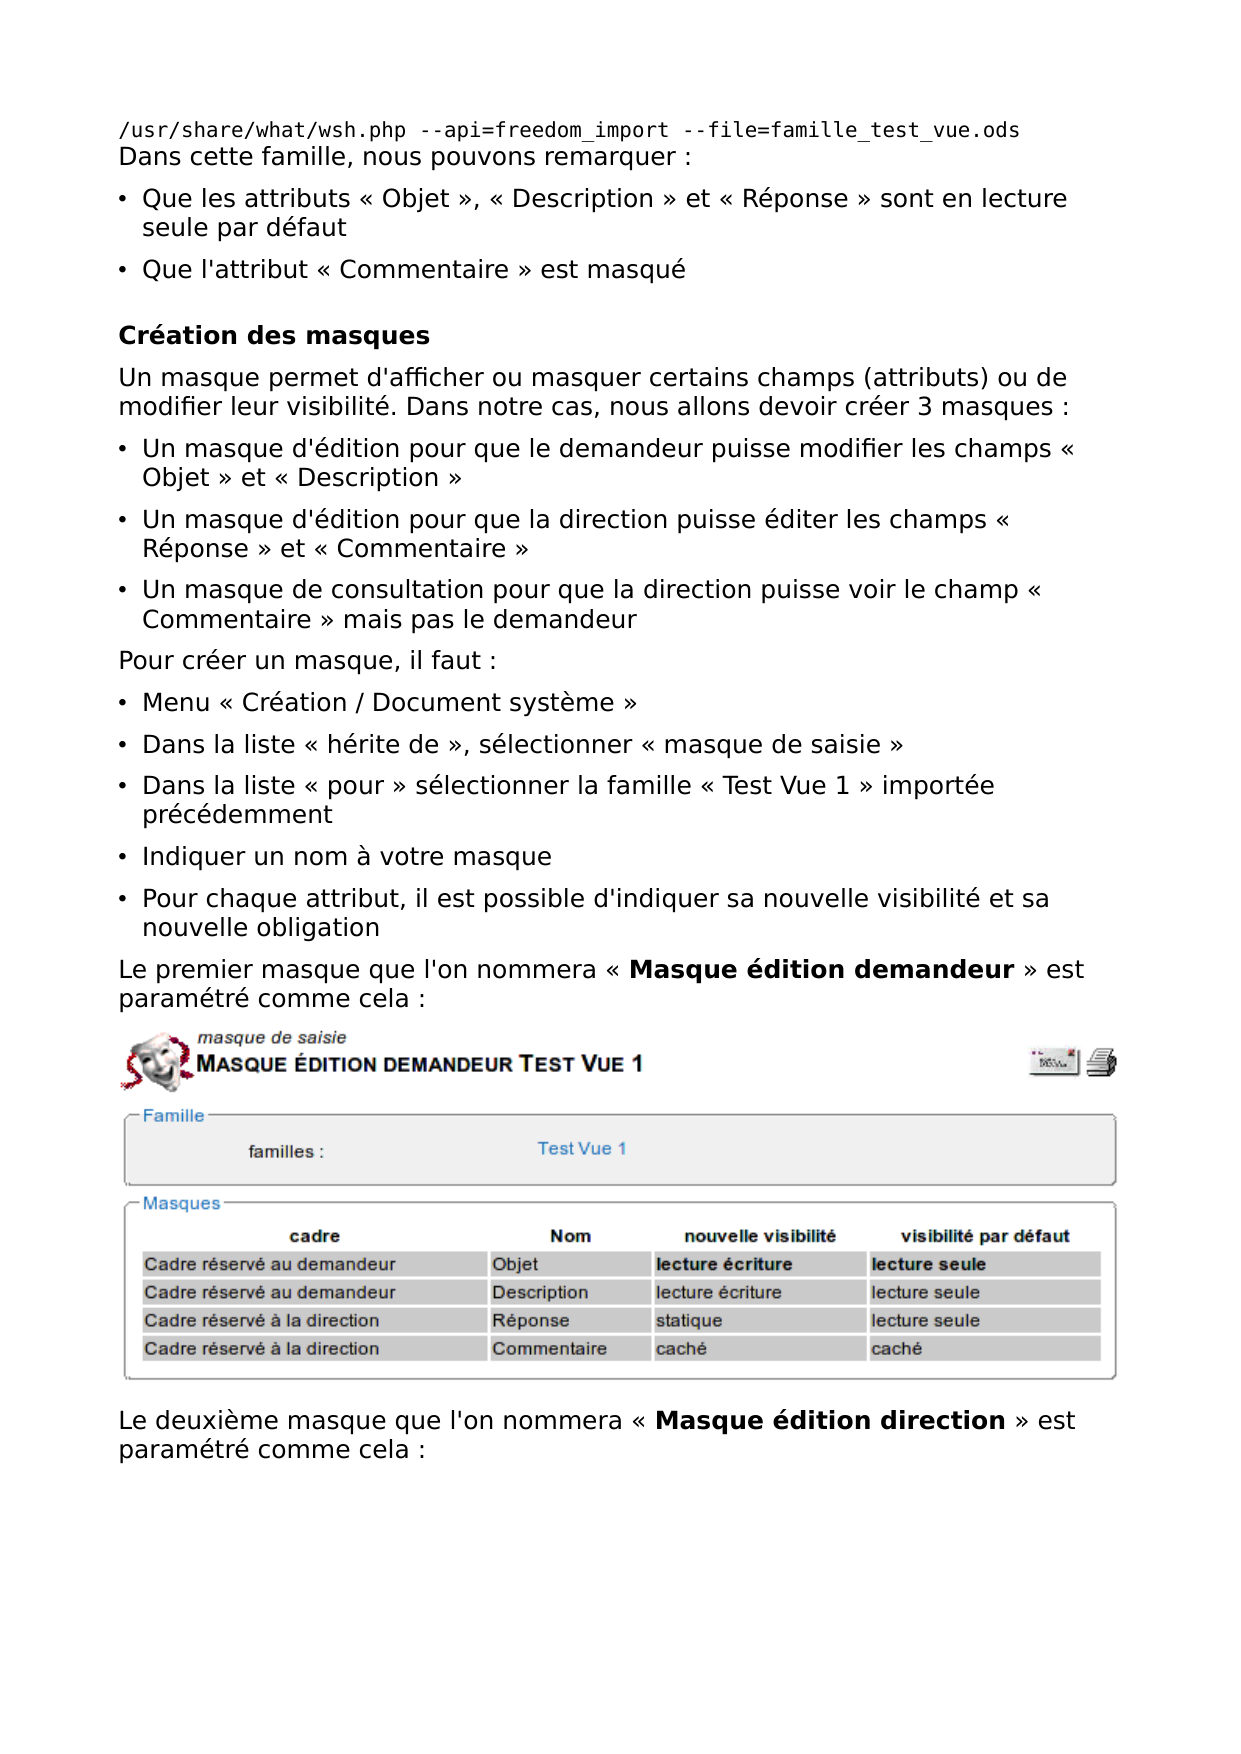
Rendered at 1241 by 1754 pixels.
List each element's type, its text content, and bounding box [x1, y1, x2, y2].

list Que les attributs « Objet », « Description » et « Réponse » sont en lecture seule par défaut [118, 184, 1122, 242]
subtitle Création des masques [118, 322, 1122, 351]
list Dans la liste « hérite de », sélectionner « masque de saisie » [118, 730, 1122, 759]
text Dans cette famille, nous pouvons remarquer : [118, 142, 1122, 172]
text Pour créer un masque, il faut : [118, 647, 1122, 676]
text Le premier masque que l'on nommera « Masque édition demandeur » est paramétré comme cela : [118, 955, 1122, 1013]
list Menu « Création / Document système » [118, 688, 1122, 717]
text Le deuxième masque que l'on nommera « Masque édition direction » est paramétré comme cela : [118, 1406, 1122, 1464]
list Un masque d'édition pour que le demandeur puisse modifier les champs « Objet » et « Description » [118, 434, 1122, 492]
text /usr/share/what/wsh.php --api=freedom_import --file=famille_test_vue.ods [118, 118, 1122, 142]
list Que l'attribut « Commentaire » est masqué [118, 255, 1122, 284]
list Un masque de consultation pour que la direction puisse voir le champ « Commentaire » mais pas le demandeur [118, 576, 1122, 634]
list Indiquer un nom à votre masque [118, 842, 1122, 872]
list Un masque d'édition pour que la direction puisse éditer les champs « Réponse » et « Commentaire » [118, 505, 1122, 563]
text Un masque permet d'afficher ou masquer certains champs (attributs) ou de modifier leur visibilité. Dans notre cas, nous allons devoir créer 3 masques : [118, 363, 1122, 422]
picture [118, 1025, 1123, 1394]
list Pour chaque attribut, il est possible d'indiquer sa nouvelle visibilité et sa nouvelle obligation [118, 884, 1122, 942]
list Dans la liste « pour » sélectionner la famille « Test Vue 1 » importée précédemment [118, 772, 1122, 830]
